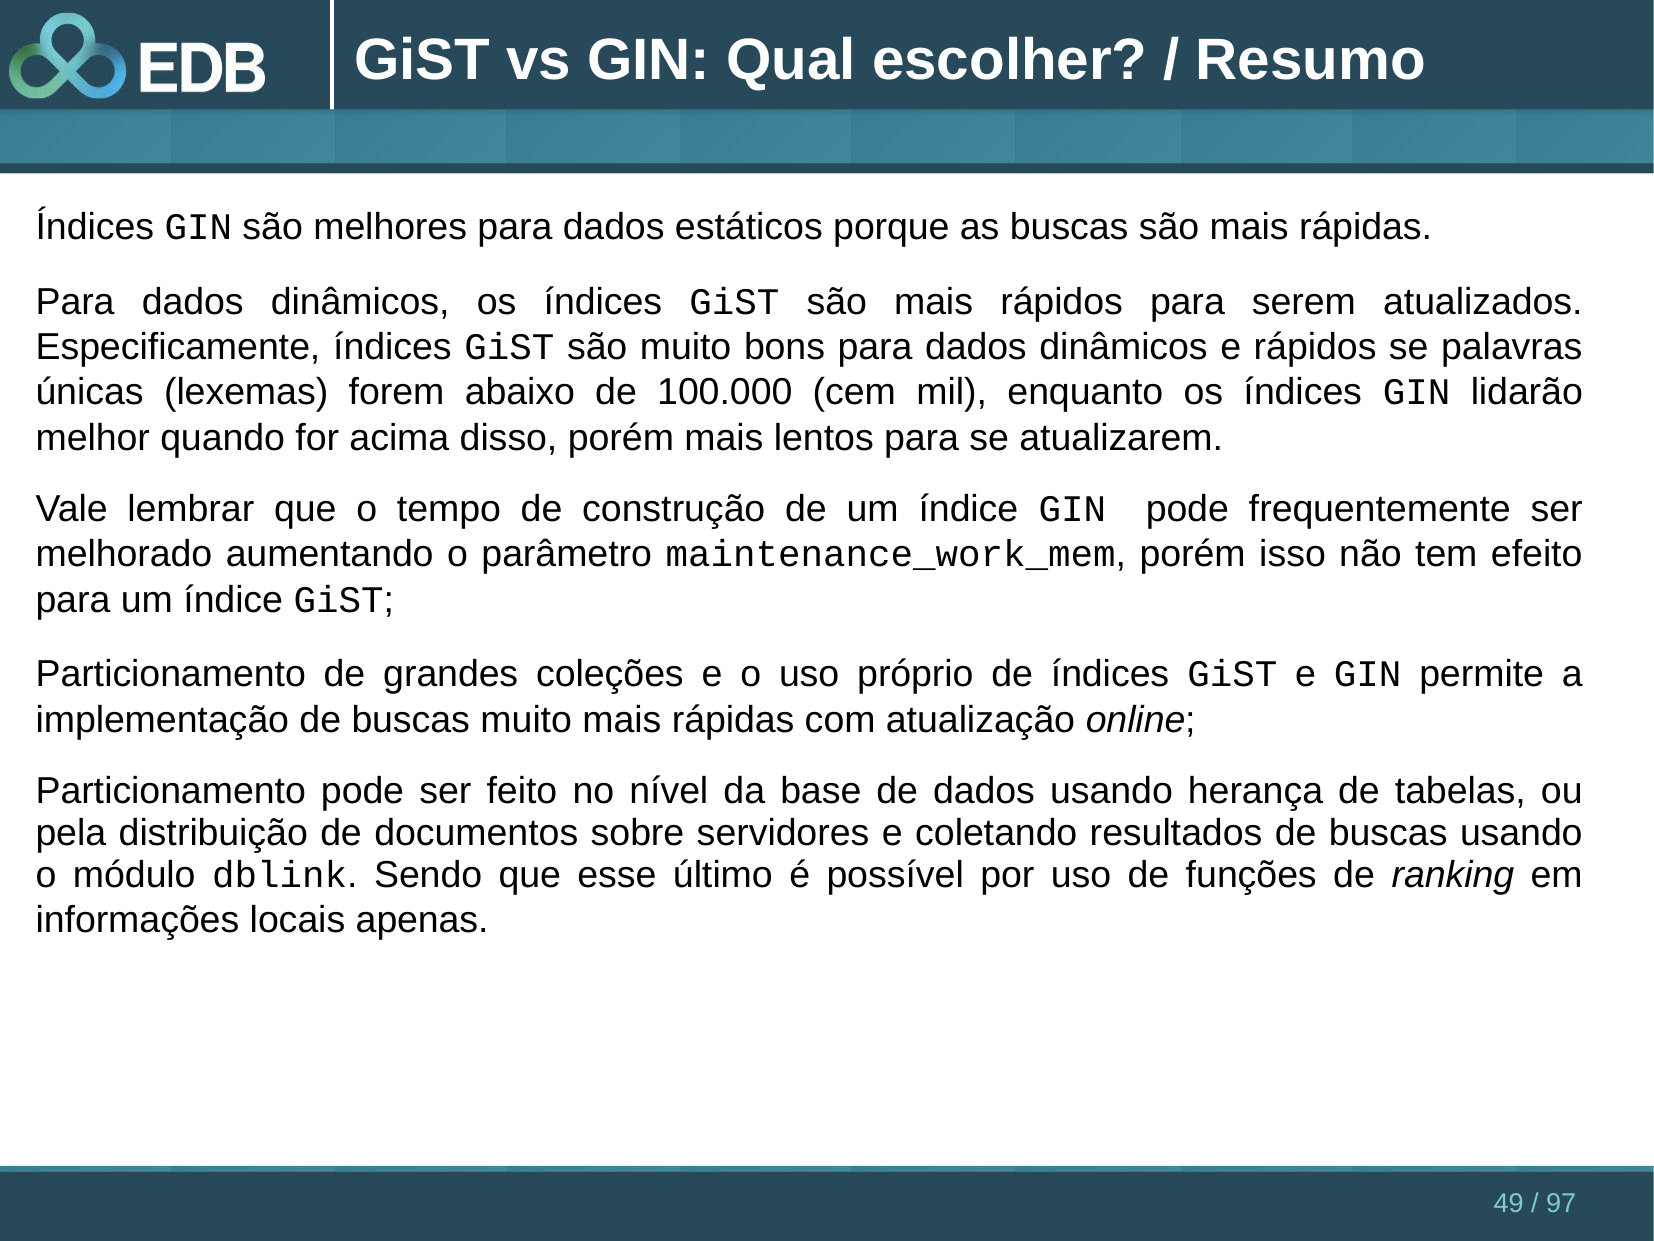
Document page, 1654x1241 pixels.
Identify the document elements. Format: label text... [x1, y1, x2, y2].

title GiST vs GIN: Qual escolher? / Resumo [354, 0, 1625, 125]
list Índices GIN são melhores para dados estáticos porque as buscas são mais rápidas. Para dados dinâmicos, os índices GiST são mais rápidos para serem atualizados. Especificamente, índices GiST são muito bons para dados dinâmicos e rápidos se palavras únicas (lexemas) forem abaixo de 100.000 (cem mil), enquanto os índices GIN lidarão melhor quando for acima disso, porém mais lentos para se atualizarem. Vale lembrar que o tempo de construção de um índice GIN pode frequentemente ser melhorado aumentando o parâmetro maintenance_work_mem, porém isso não tem efeito para um índice GiST; Particionamento de grandes coleções e o uso próprio de índices GiST e GIN permite a implementação de buscas muito mais rápidas com atualização online; Particionamento pode ser feito no nível da base de dados usando herança de tabelas, ou pela distribuição de documentos sobre servidores e coletando resultados de buscas usando o módulo dblink. Sendo que esse último é possível por uso de funções de ranking em informações locais apenas. [35, 205, 1583, 1013]
picture [0, 0, 1654, 1241]
